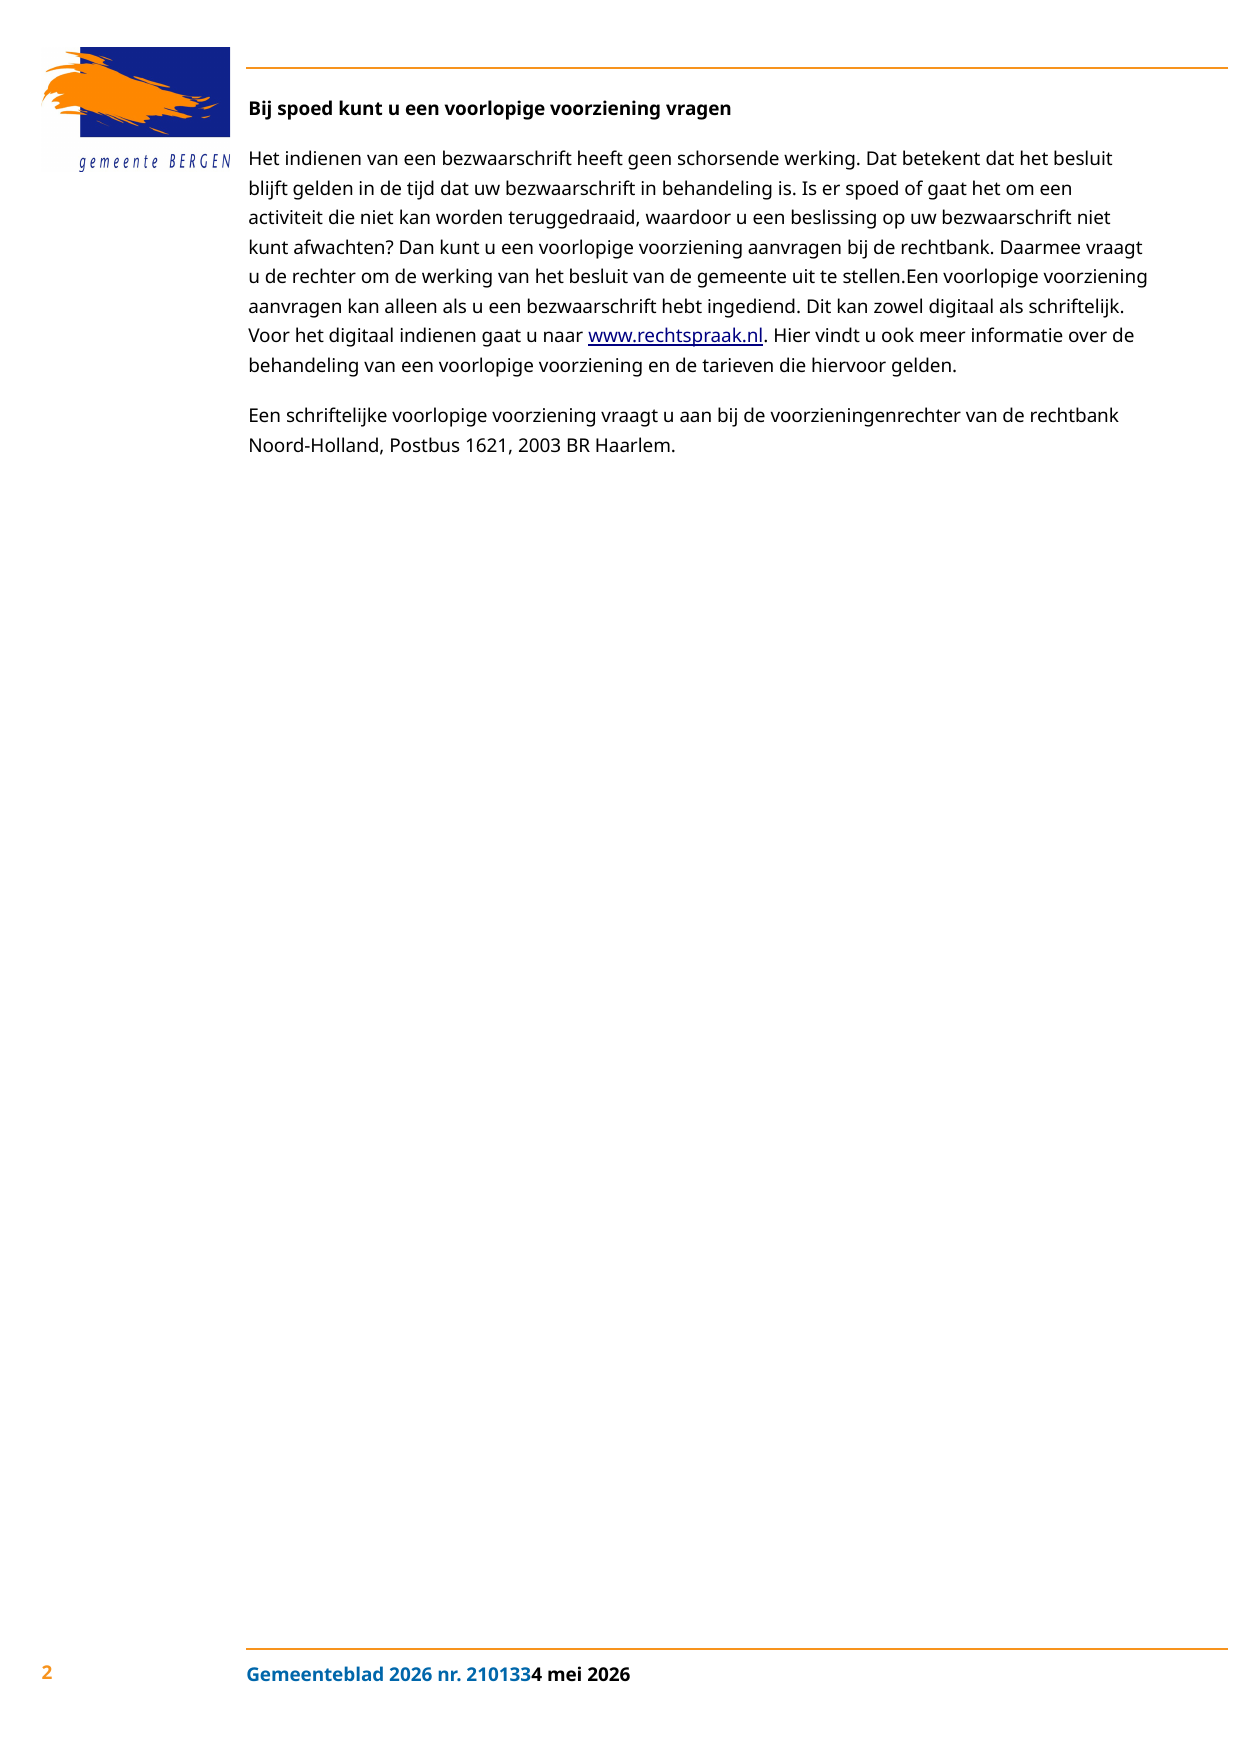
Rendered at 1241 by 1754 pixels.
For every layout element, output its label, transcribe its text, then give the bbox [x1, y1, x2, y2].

text Het indienen van een bezwaarschrift heeft geen schorsende werking. Dat betekent dat het besluit blijft gelden in de tijd dat uw bezwaarschrift in behandeling is. Is er spoed of gaat het om een activiteit die niet kan worden teruggedraaid, waardoor u een beslissing op uw bezwaarschrift niet kunt afwachten? Dan kunt u een voorlopige voorziening aanvragen bij de rechtbank. Daarmee vraagt u de rechter om de werking van het besluit van de gemeente uit te stellen.Een voorlopige voorziening aanvragen kan alleen als u een bezwaarschrift hebt ingediend. Dit kan zowel digitaal als schriftelijk. Voor het digitaal indienen gaat u naar www.rechtspraak.nl. Hier vindt u ook meer informatie over de behandeling van een voorlopige voorziening en de tarieven die hiervoor gelden. [248, 145, 1152, 378]
picture [41, 47, 231, 172]
text Een schriftelijke voorlopige voorziening vraagt u aan bij de voorzieningenrechter van de rechtbank Noord-Holland, Postbus 1621, 2003 BR Haarlem. [248, 403, 1152, 458]
text Bij spoed kunt u een voorlopige voorziening vragen [248, 95, 1152, 121]
